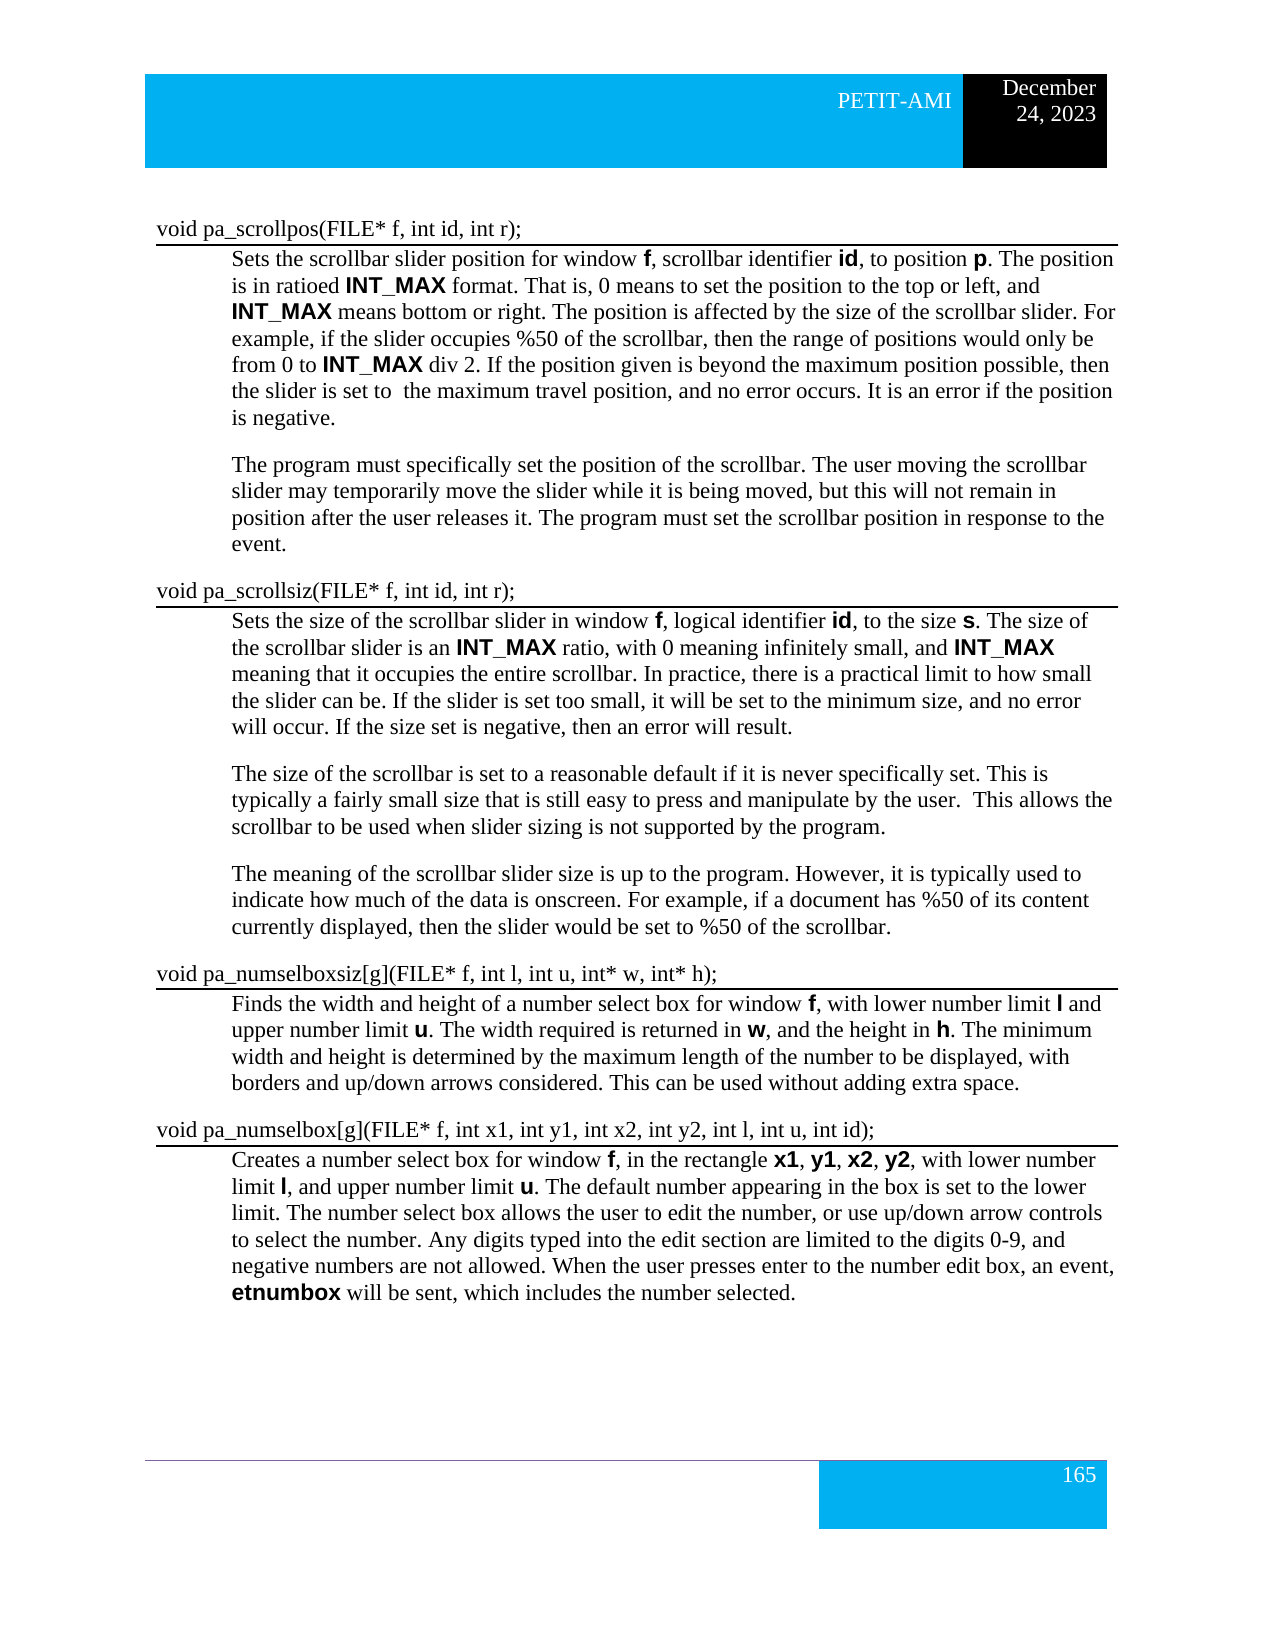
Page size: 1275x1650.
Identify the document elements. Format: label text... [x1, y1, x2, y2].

text The meaning of the scrollbar slider size is up to the program. However, it is typically used to indicate how much of the data is onscreen. For example, if a document has %50 of its content currently displayed, then the slider would be set to %50 of the scrollbar. [231, 860, 1118, 939]
text Finds the width and height of a number select box for window f, with lower number limit l and upper number limit u. The width required is returned in w, and the height in h. The minimum width and height is determined by the maximum length of the number to be displayed, with borders and up/down arrows considered. This can be used without adding extra space. [231, 990, 1118, 1096]
text Creates a number select box for window f, in the rectangle x1, y1, x2, y2, with lower number limit l, and upper number limit u. The default number appearing in the box is set to the lower limit. The number select box allows the user to edit the number, or use up/down arrow controls to select the number. Any digits typed into the edit section are limited to the digits 0-9, and negative numbers are not allowed. When the user presses enter to the number edit box, an event, etnumbox will be sent, which includes the number selected. [231, 1147, 1118, 1305]
text The program must specifically set the position of the scrollbar. The user moving the scrollbar slider may temporarily move the slider while it is being moved, but this will not remain in position after the user releases it. The program must set the scrollbar position in response to the event. [231, 451, 1118, 557]
text Sets the size of the scrollbar slider in window f, logical identifier id, to the size s. The size of the scrollbar slider is an INT_MAX ratio, with 0 meaning infinitely small, and INT_MAX meaning that it occupies the entire scrollbar. In practice, there is a practical limit to how small the slider can be. If the slider is set too small, it will be set to the minimum size, and no error will occur. If the size set is negative, then an error will result. [231, 608, 1118, 739]
text The size of the scrollbar is set to a reasonable default if it is never specifically set. This is typically a fairly small size that is still easy to press and manipulate by the user. This allows the scrollbar to be used when slider sizing is not supported by the program. [231, 760, 1118, 839]
text void pa_numselbox[g](FILE* f, int x1, int y1, int x2, int y2, int l, int u, int id); [156, 1116, 1118, 1145]
text Sets the scrollbar slider position for window f, scrollbar identifier id, to position p. The position is in ratioed INT_MAX format. That is, 0 means to set the position to the top or left, and INT_MAX means bottom or right. The position is affected by the size of the scrollbar slider. For example, if the slider occupies %50 of the scrollbar, then the range of positions would only be from 0 to INT_MAX div 2. If the position given is beyond the maximum position possible, then the slider is set to the maximum travel position, and no error occurs. It is an error if the position is negative. [231, 246, 1118, 430]
text void pa_numselboxsiz[g](FILE* f, int l, int u, int* w, int* h); [156, 960, 1118, 988]
text void pa_scrollpos(FILE* f, int id, int r); [156, 215, 1118, 244]
text void pa_scrollsiz(FILE* f, int id, int r); [156, 577, 1118, 606]
